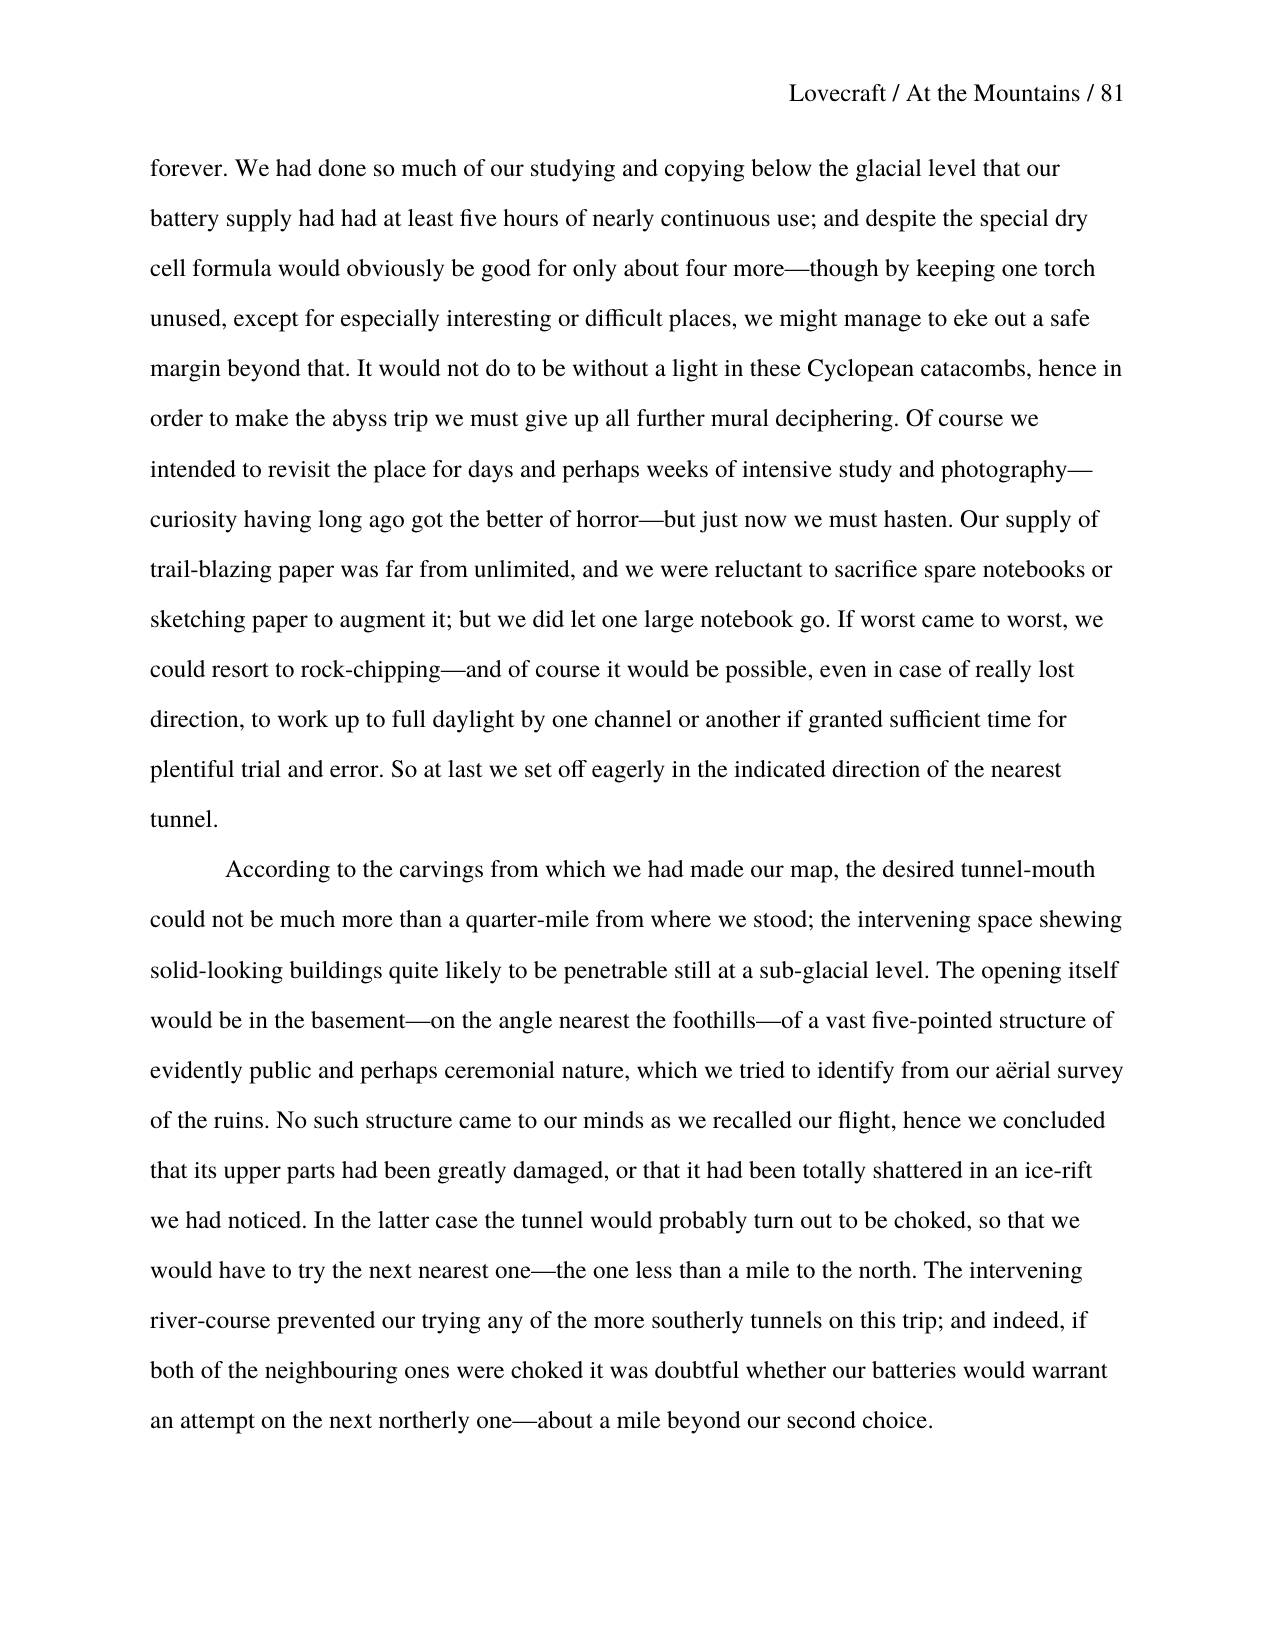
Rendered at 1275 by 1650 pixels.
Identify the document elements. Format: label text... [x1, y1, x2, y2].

text forever. We had done so much of our studying and copying below the glacial level that our battery supply had had at least five hours of nearly continuous use; and despite the special dry cell formula would obviously be good for only about four more—though by keeping one torch unused, except for especially interesting or difficult places, we might manage to eke out a safe margin beyond that. It would not do to be without a light in these Cyclopean catacombs, hence in order to make the abyss trip we must give up all further mural deciphering. Of course we intended to revisit the place for days and perhaps weeks of intensive study and photography—curiosity having long ago got the better of horror—but just now we must hasten. Our supply of trail-blazing paper was far from unlimited, and we were reluctant to sacrifice spare notebooks or sketching paper to augment it; but we did let one large notebook go. If worst came to worst, we could resort to rock-chipping—and of course it would be possible, even in case of really lost direction, to work up to full daylight by one channel or another if granted sufficient time for plentiful trial and error. So at last we set off eagerly in the indicated direction of the nearest tunnel. [150, 150, 1125, 835]
text According to the carvings from which we had made our map, the desired tunnel-mouth could not be much more than a quarter-mile from where we stood; the intervening space shewing solid-looking buildings quite likely to be penetrable still at a sub-glacial level. The opening itself would be in the basement—on the angle nearest the foothills—of a vast five-pointed structure of evidently public and perhaps ceremonial nature, which we tried to identify from our aërial survey of the ruins. No such structure came to our minds as we recalled our flight, hence we concluded that its upper parts had been greatly damaged, or that it had been totally shattered in an ice-rift we had noticed. In the latter case the tunnel would probably turn out to be choked, so that we would have to try the next nearest one—the one less than a mile to the north. The intervening river-course prevented our trying any of the more southerly tunnels on this trip; and indeed, if both of the neighbouring ones were choked it was doubtful whether our batteries would warrant an attempt on the next northerly one—about a mile beyond our second choice. [150, 851, 1125, 1436]
